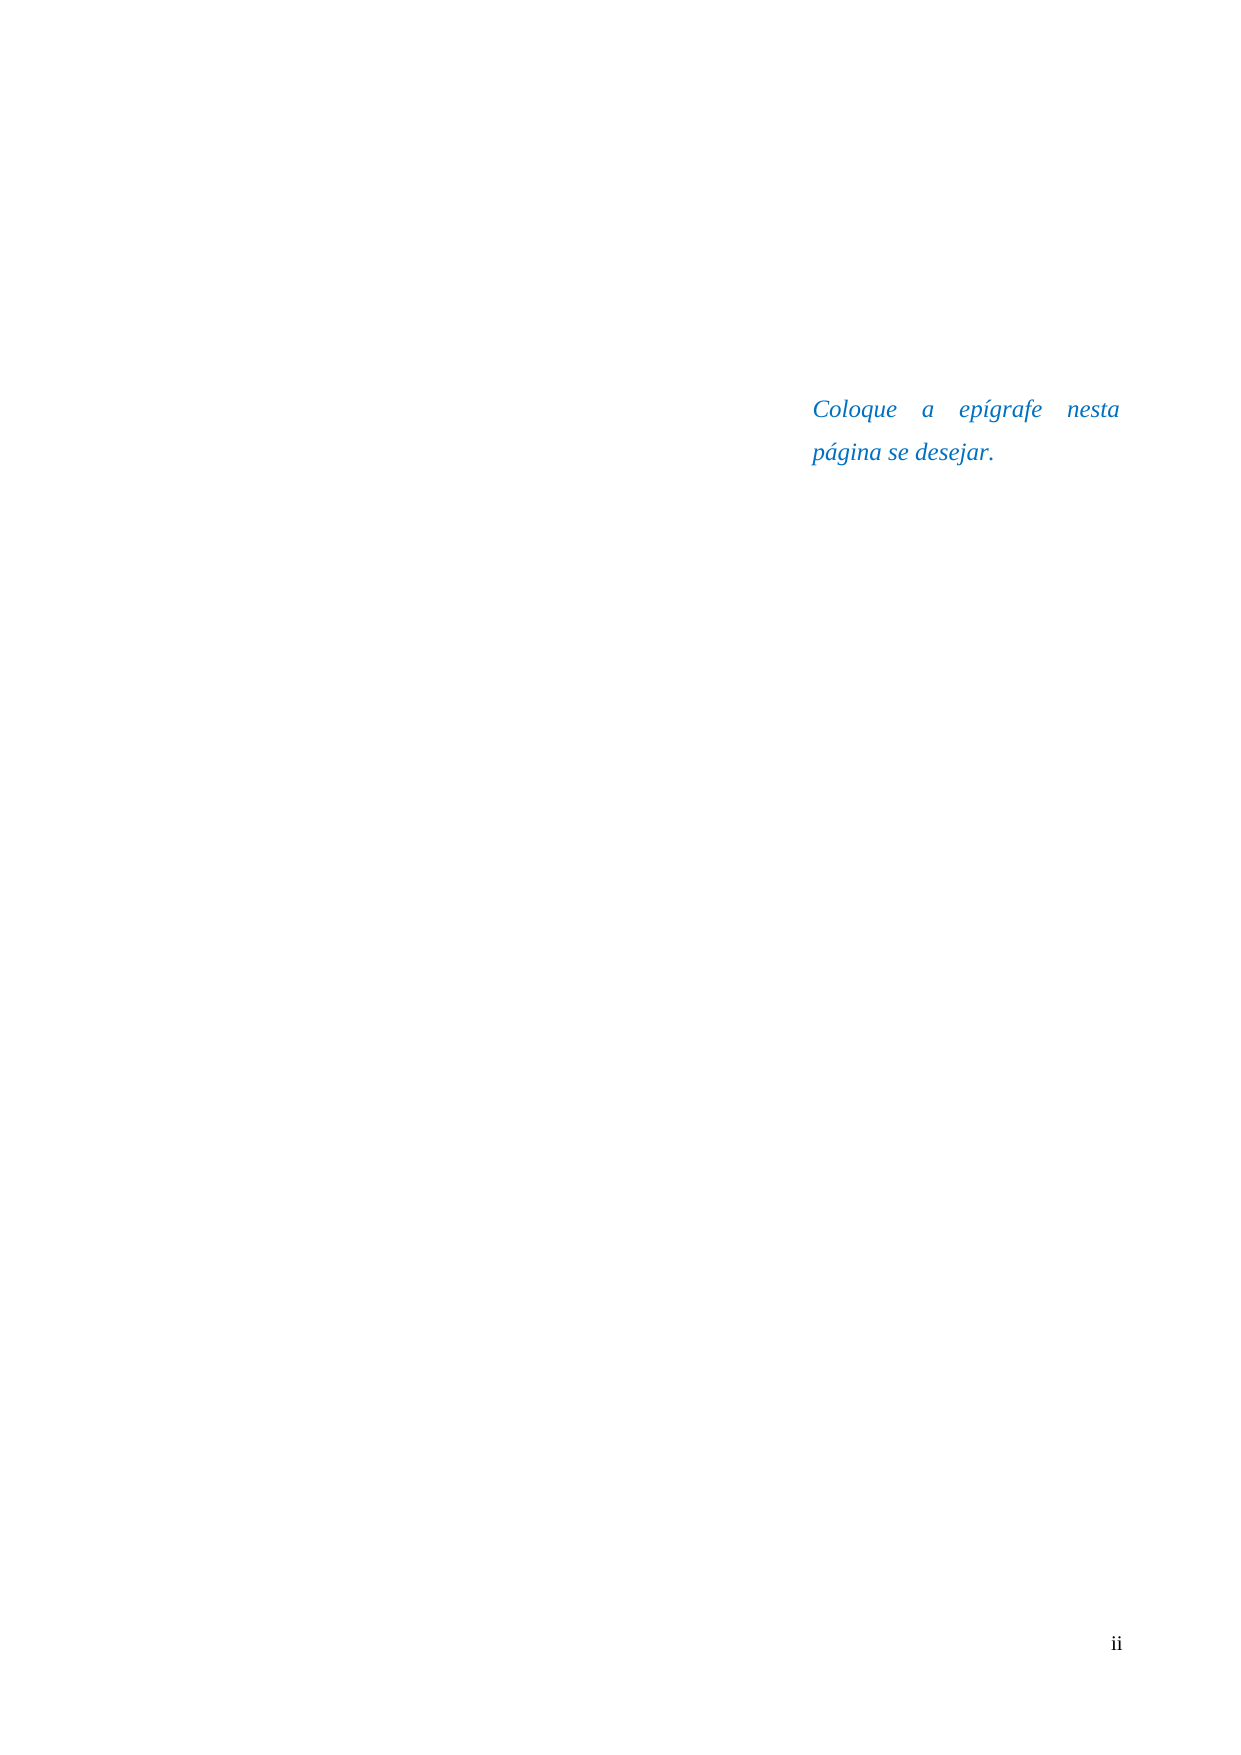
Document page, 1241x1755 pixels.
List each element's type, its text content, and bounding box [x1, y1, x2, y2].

text Coloque a epígrafe nesta página se desejar. [812, 394, 1122, 466]
